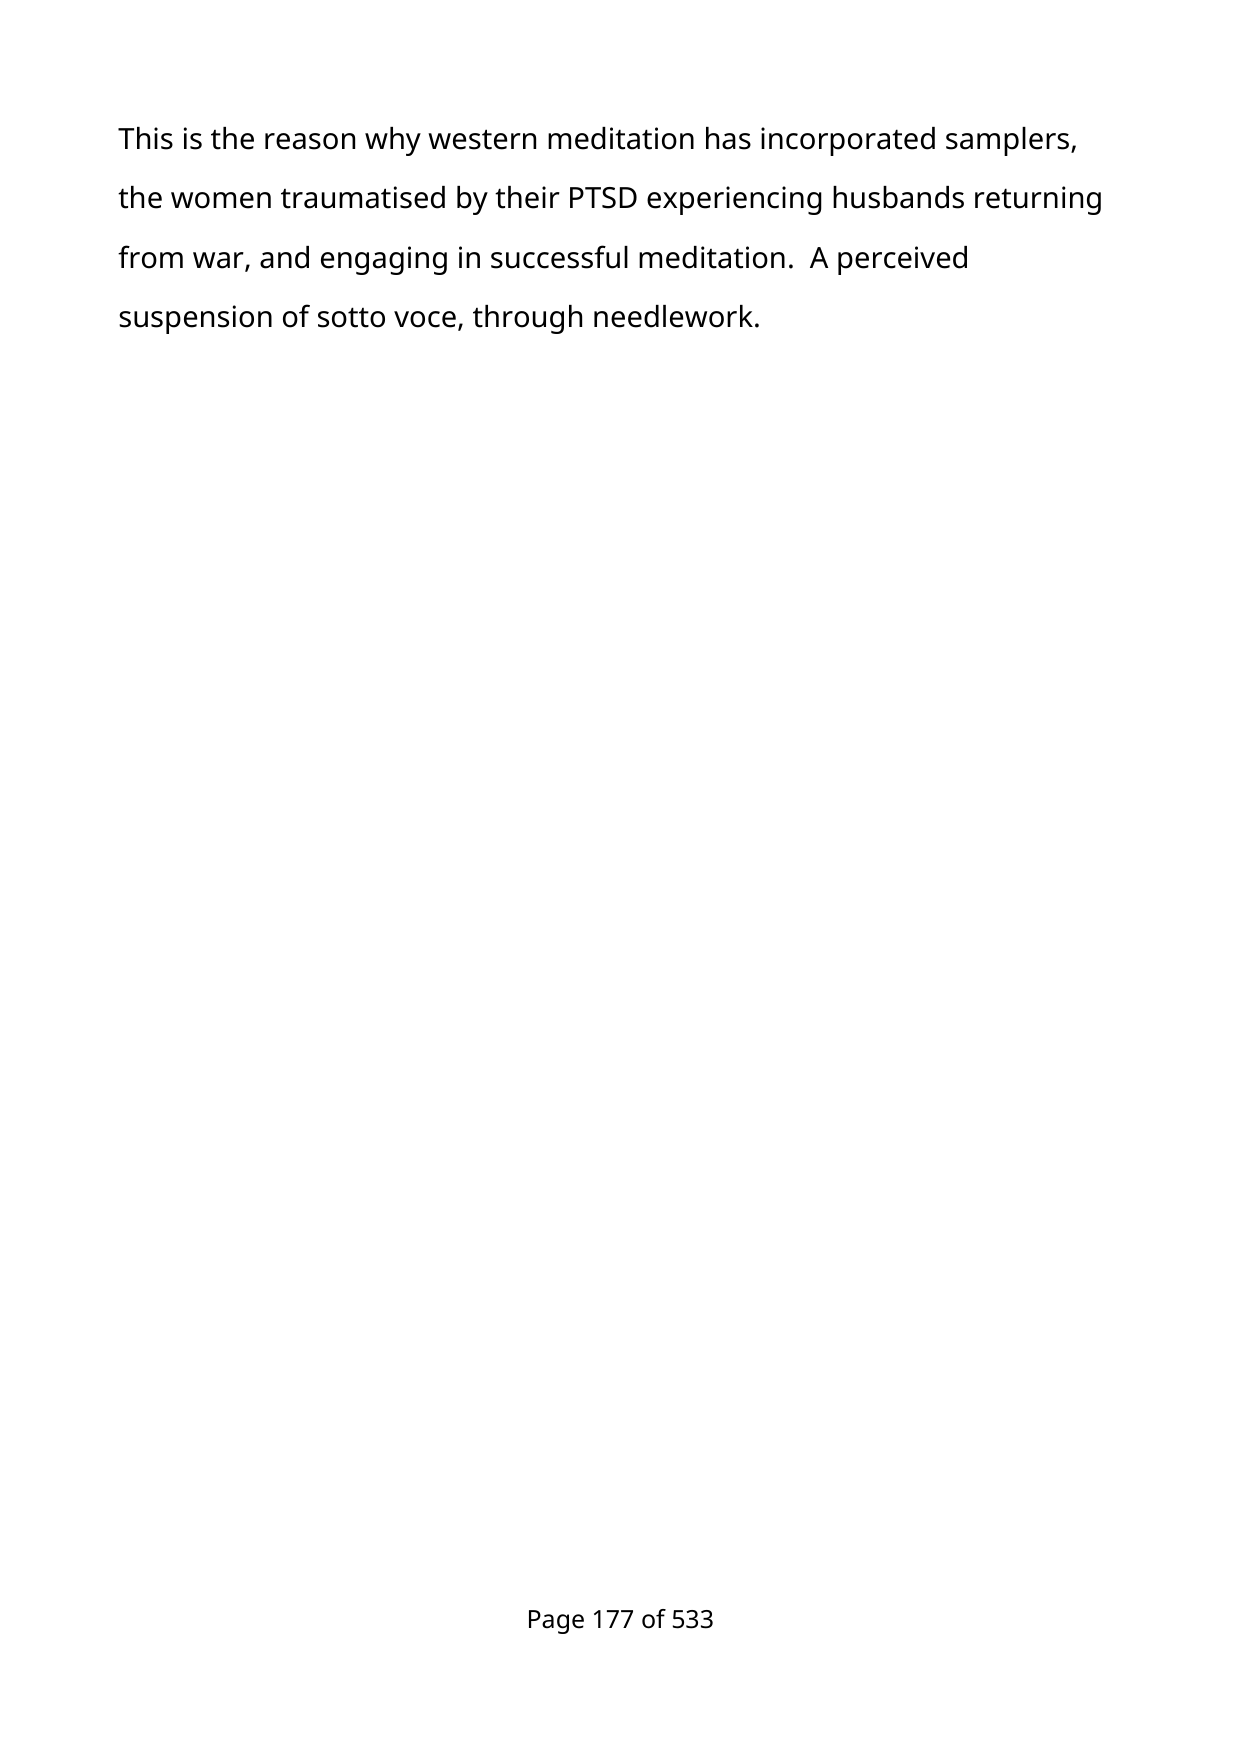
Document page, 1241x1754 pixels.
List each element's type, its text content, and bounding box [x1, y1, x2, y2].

text This is the reason why western meditation has incorporated samplers, the women traumatised by their PTSD experiencing husbands returning from war, and engaging in successful meditation. A perceived suspension of sotto voce, through needlework. [118, 118, 1122, 336]
